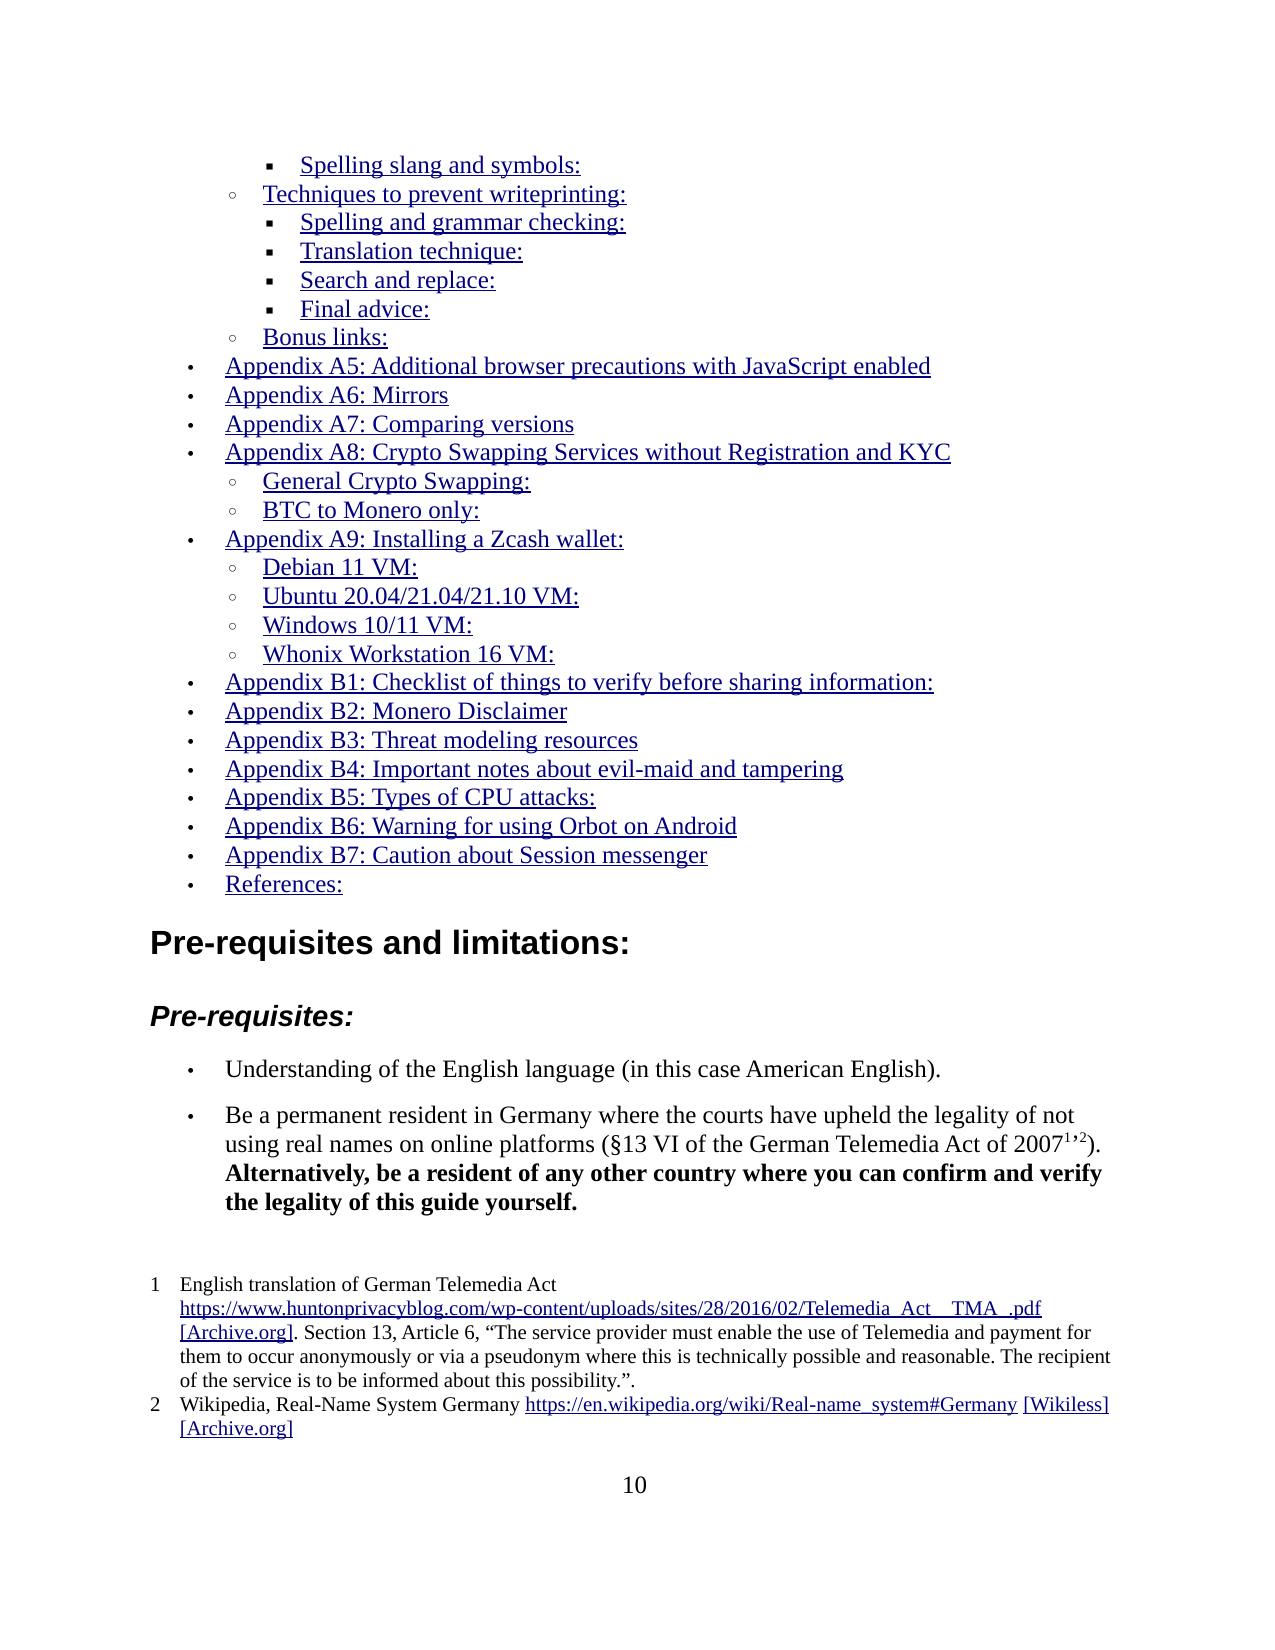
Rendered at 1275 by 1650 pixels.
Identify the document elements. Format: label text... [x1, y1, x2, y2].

list Appendix B1: Checklist of things to verify before sharing information: [187, 667, 1125, 696]
list Appendix A7: Comparing versions [187, 409, 1125, 437]
list Appendix A8: Crypto Swapping Services without Registration and KYC [187, 437, 1125, 466]
list Understanding of the English language (in this case American English). [187, 1054, 1125, 1082]
list Appendix B6: Warning for using Orbot on Android [187, 811, 1125, 840]
list References: [187, 869, 1125, 897]
list Ubuntu 20.04/21.04/21.10 VM: [225, 581, 1125, 610]
list Appendix A5: Additional browser precautions with JavaScript enabled [187, 351, 1125, 380]
list Appendix B4: Important notes about evil-maid and tampering [187, 754, 1125, 782]
list English translation of German Telemedia Act https://www.huntonprivacyblog.com/wp-content/uploads/sites/28/2016/02/Telemedia_Act__TMA_.pdf [Archive.org]. Section 13, Article 6, “The service provider must enable the use of Telemedia and payment for them to occur anonymously or via a pseudonym where this is technically possible and reasonable. The recipient of the service is to be informed about this possibility.”. [150, 1272, 1125, 1392]
list Translation technique: [262, 236, 1125, 265]
list Spelling slang and symbols: [262, 150, 1125, 179]
list Appendix B3: Threat modeling resources [187, 725, 1125, 754]
list Whonix Workstation 16 VM: [225, 639, 1125, 667]
list Bonus links: [225, 322, 1125, 351]
list Techniques to prevent writeprinting: [225, 179, 1125, 207]
list Appendix B2: Monero Disclaimer [187, 696, 1125, 725]
list Appendix B7: Caution about Session messenger [187, 840, 1125, 869]
subtitle Pre-requisites: [150, 999, 1125, 1032]
list Appendix B5: Types of CPU attacks: [187, 782, 1125, 811]
list Wikipedia, Real-Name System Germany https://en.wikipedia.org/wiki/Real-name_system#Germany [Wikiless] [Archive.org] [150, 1392, 1125, 1440]
list Debian 11 VM: [225, 552, 1125, 581]
list Final advice: [262, 294, 1125, 322]
subtitle Pre-requisites and limitations: [150, 922, 1125, 961]
list Be a permanent resident in Germany where the courts have upheld the legality of not using real names on online platforms (§13 VI of the German Telemedia Act of 2007’). Alternatively, be a resident of any other country where you can confirm and verify the legality of this guide yourself. [187, 1100, 1125, 1215]
list Windows 10/11 VM: [225, 610, 1125, 639]
list General Crypto Swapping: [225, 466, 1125, 495]
list Spelling and grammar checking: [262, 207, 1125, 236]
list BTC to Monero only: [225, 495, 1125, 524]
list Appendix A9: Installing a Zcash wallet: [187, 524, 1125, 552]
list Search and replace: [262, 265, 1125, 294]
list Appendix A6: Mirrors [187, 380, 1125, 409]
